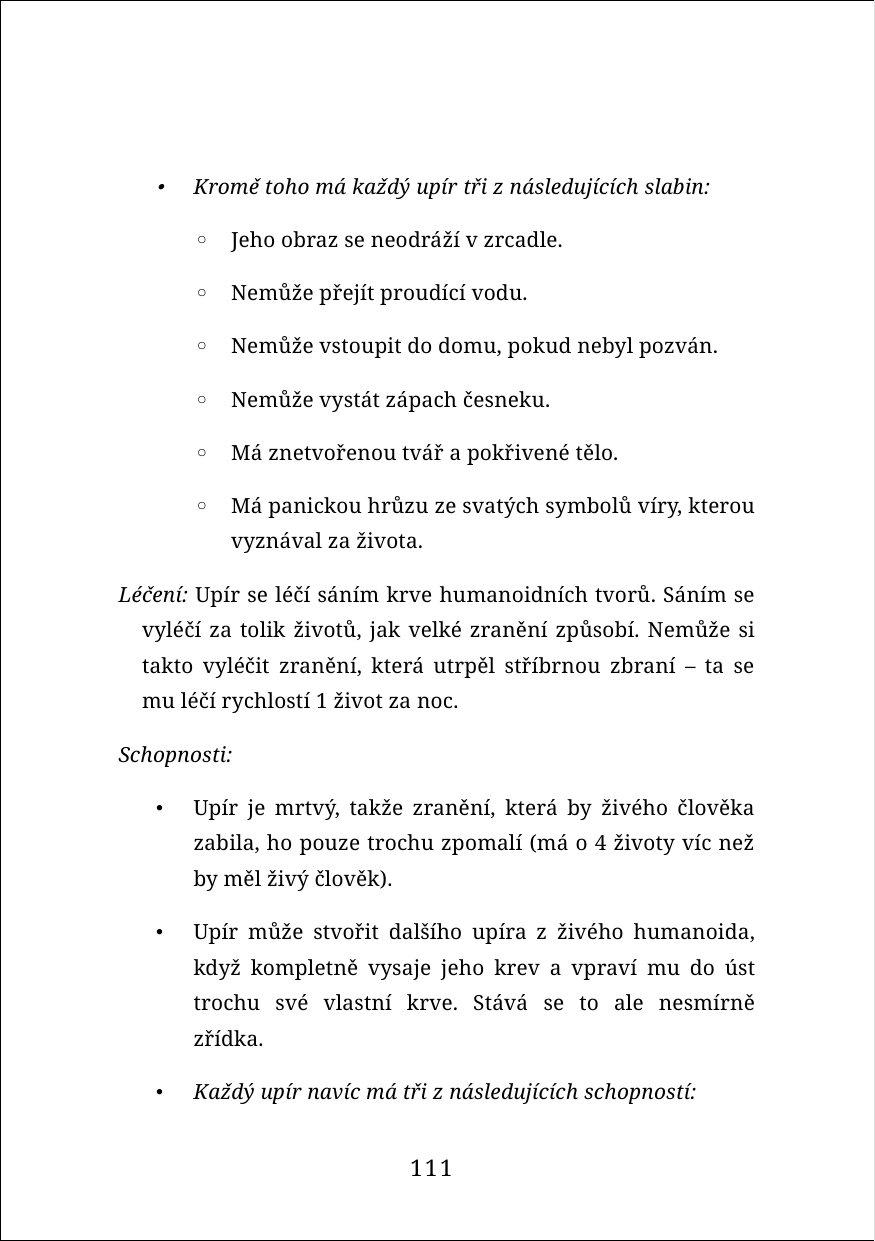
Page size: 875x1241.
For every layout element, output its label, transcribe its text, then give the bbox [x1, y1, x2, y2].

list Nemůže přejít proudící vodu. [193, 278, 756, 307]
text Schopnosti: [118, 740, 756, 768]
list Nemůže vstoupit do domu, pokud nebyl pozván. [193, 331, 756, 360]
list Upír může stvořit dalšího upíra z živého humanoida, když kompletně vysaje jeho krev a vpraví mu do úst trochu své vlastní krve. Stává se to ale nesmírně zřídka. [156, 917, 756, 1052]
list Má panickou hrůzu ze svatých symbolů víry, kterou vyznával za života. [193, 491, 756, 555]
list Kromě toho má každý upír tři z následujících slabin: [156, 172, 756, 200]
text Léčení: Upír se léčí sáním krve humanoidních tvorů. Sáním se vyléčí za tolik životů, jak velké zranění způsobí. Nemůže si takto vyléčit zranění, která utrpěl stříbrnou zbraní – ta se mu léčí rychlostí 1 život za noc. [118, 580, 756, 715]
list Má znetvořenou tvář a pokřivené tělo. [193, 438, 756, 466]
list Jeho obraz se neodráží v zrcadle. [193, 225, 756, 253]
list Upír je mrtvý, takže zranění, která by živého člověka zabila, ho pouze trochu zpomalí (má o 4 životy víc než by měl živý člověk). [156, 793, 756, 892]
list Každý upír navíc má tři z následujících schopností: [156, 1077, 756, 1105]
list Nemůže vystát zápach česneku. [193, 385, 756, 413]
